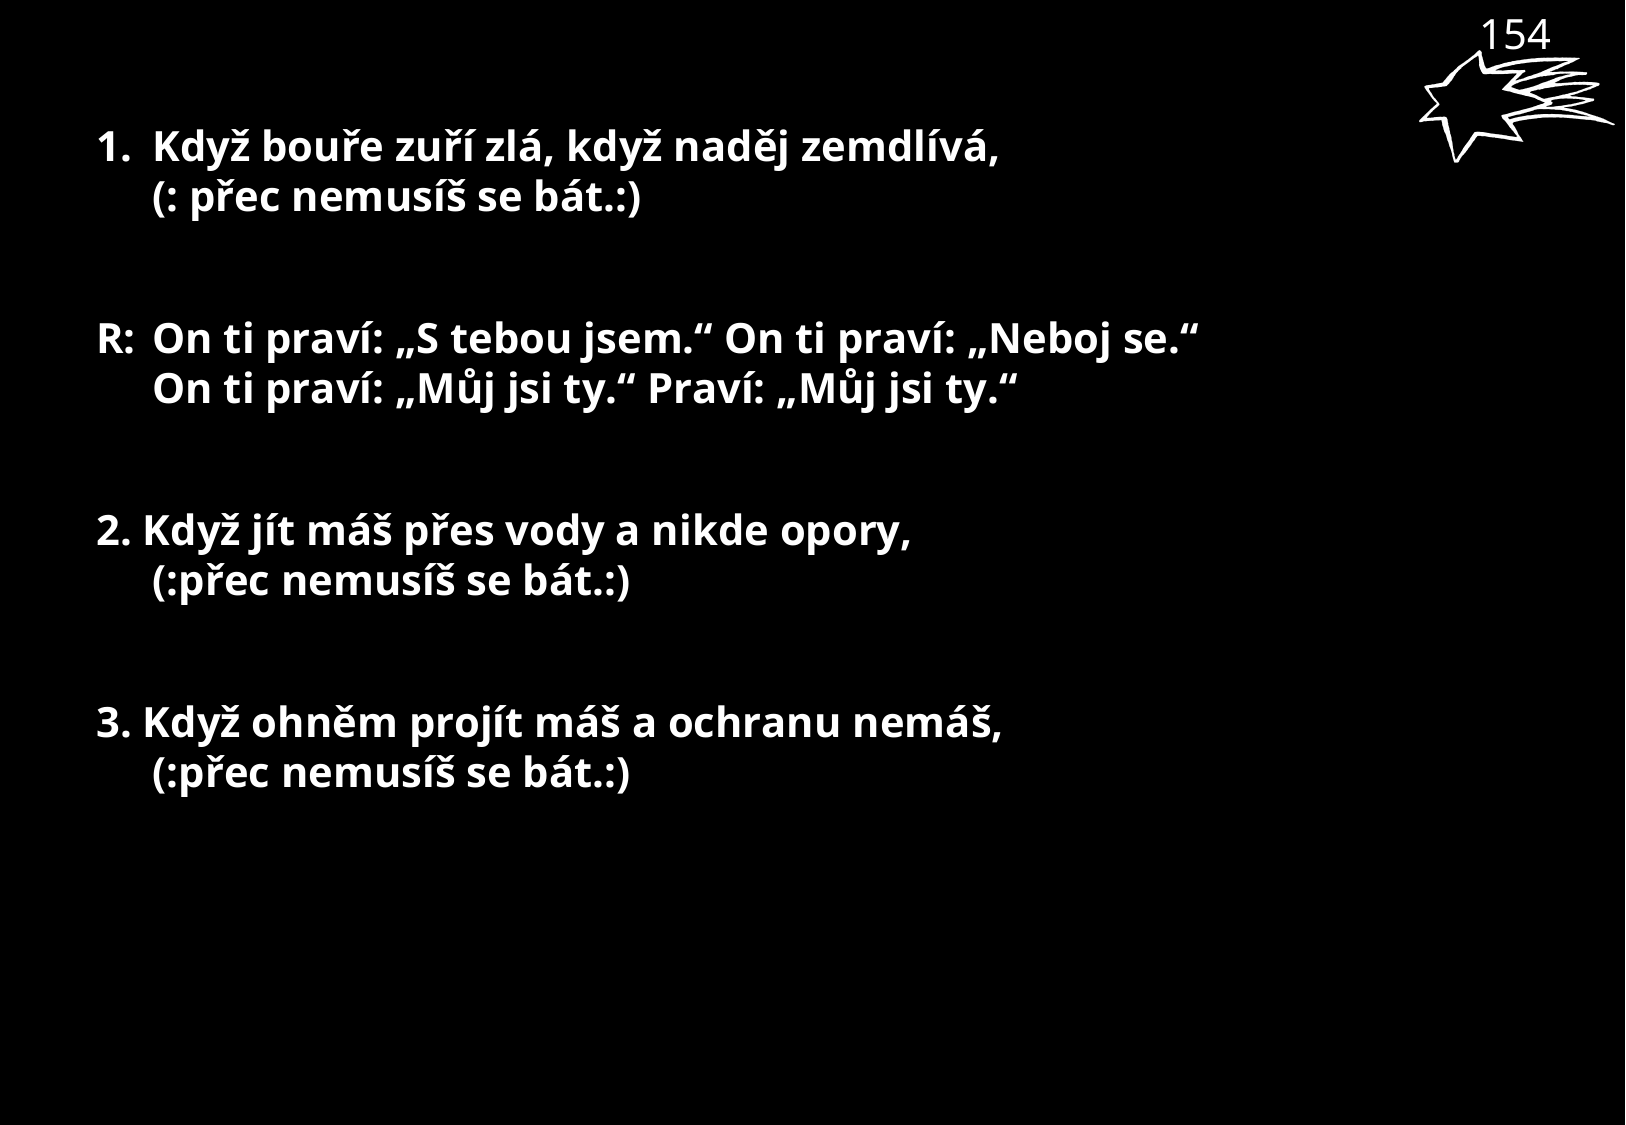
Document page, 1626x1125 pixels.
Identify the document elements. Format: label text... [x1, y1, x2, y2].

list 1. Když bouře zuří zlá, když naděj zemdlívá, (: přec nemusíš se bát.:) R: On ti praví: „S tebou jsem.“ On ti praví: „Neboj se.“ On ti praví: „Můj jsi ty.“ Praví: „Můj jsi ty.“ 2. Když jít máš přes vody a nikde opory, (:přec nemusíš se bát.:) 3. Když ohněm projít máš a ochranu nemáš, (:přec nemusíš se bát.:) [81, 112, 1544, 1101]
text_box 154 [1405, 0, 1626, 66]
